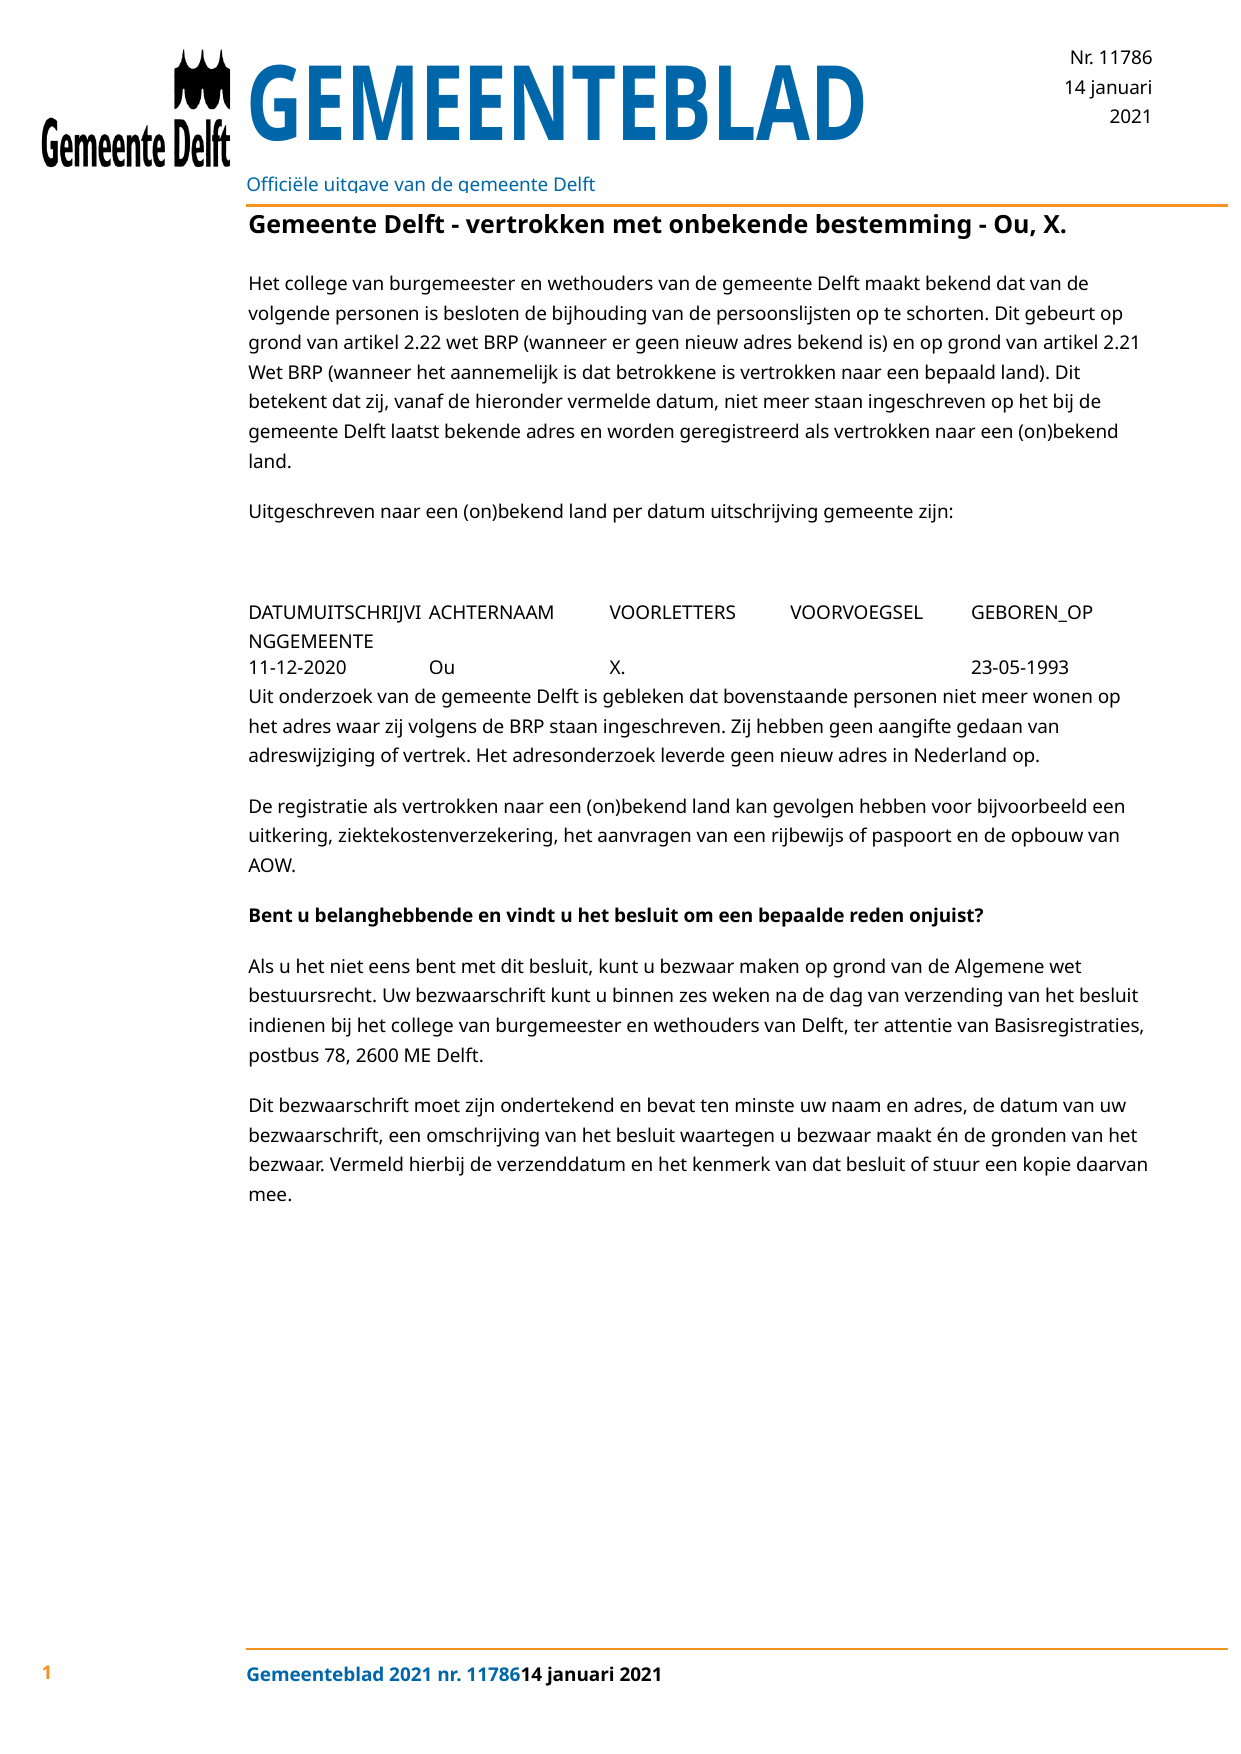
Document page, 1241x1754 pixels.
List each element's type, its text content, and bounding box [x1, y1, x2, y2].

table_cell Ou [429, 655, 609, 680]
text Uitgeschreven naar een (on)bekend land per datum uitschrijving gemeente zijn: [248, 498, 1152, 524]
table_cell X. [609, 655, 790, 680]
table_cell 23-05-1993 [971, 655, 1152, 680]
text Gemeente Delft - vertrokken met onbekende bestemming - Ou, X. [248, 207, 1152, 241]
text De registratie als vertrokken naar een (on)bekend land kan gevolgen hebben voor bijvoorbeeld een uitkering, ziektekostenverzekering, het aanvragen van een rijbewijs of paspoort en de opbouw van AOW. [248, 793, 1152, 878]
picture [41, 47, 231, 172]
table_cell 11-12-2020 [248, 655, 429, 680]
text Het college van burgemeester en wethouders van de gemeente Delft maakt bekend dat van de volgende personen is besloten de bijhouding van de persoonslijsten op te schorten. Dit gebeurt op grond van artikel 2.22 wet BRP (wanneer er geen nieuw adres bekend is) en op grond van artikel 2.21 Wet BRP (wanneer het aannemelijk is dat betrokkene is vertrokken naar een bepaald land). Dit betekent dat zij, vanaf de hieronder vermelde datum, niet meer staan ingeschreven op het bij de gemeente Delft laatst bekende adres en worden geregistreerd als vertrokken naar een (on)bekend land. [248, 270, 1152, 473]
table_header GEBOREN_OP [971, 599, 1152, 654]
table_cell [790, 655, 971, 680]
text Uit onderzoek van de gemeente Delft is gebleken dat bovenstaande personen niet meer wonen op het adres waar zij volgens de BRP staan ingeschreven. Zij hebben geen aangifte gedaan van adreswijziging of vertrek. Het adresonderzoek leverde geen nieuw adres in Nederland op. [248, 683, 1152, 768]
table_header DATUMUITSCHRIJVINGGEMEENTE [248, 599, 429, 654]
text Bent u belanghebbende en vindt u het besluit om een bepaalde reden onjuist? [248, 903, 1152, 928]
table_header VOORVOEGSEL [790, 599, 971, 654]
text Dit bezwaarschrift moet zijn ondertekend en bevat ten minste uw naam en adres, de datum van uw bezwaarschrift, een omschrijving van het besluit waartegen u bezwaar maakt én de gronden van het bezwaar. Vermeld hierbij de verzenddatum en het kenmerk van dat besluit of stuur een kopie daarvan mee. [248, 1092, 1152, 1207]
table_header VOORLETTERS [609, 599, 790, 654]
table_header ACHTERNAAM [429, 599, 609, 654]
text Als u het niet eens bent met dit besluit, kunt u bezwaar maken op grond van de Algemene wet bestuursrecht. Uw bezwaarschrift kunt u binnen zes weken na de dag van verzending van het besluit indienen bij het college van burgemeester en wethouders van Delft, ter attentie van Basisregistraties, postbus 78, 2600 ME Delft. [248, 953, 1152, 1067]
